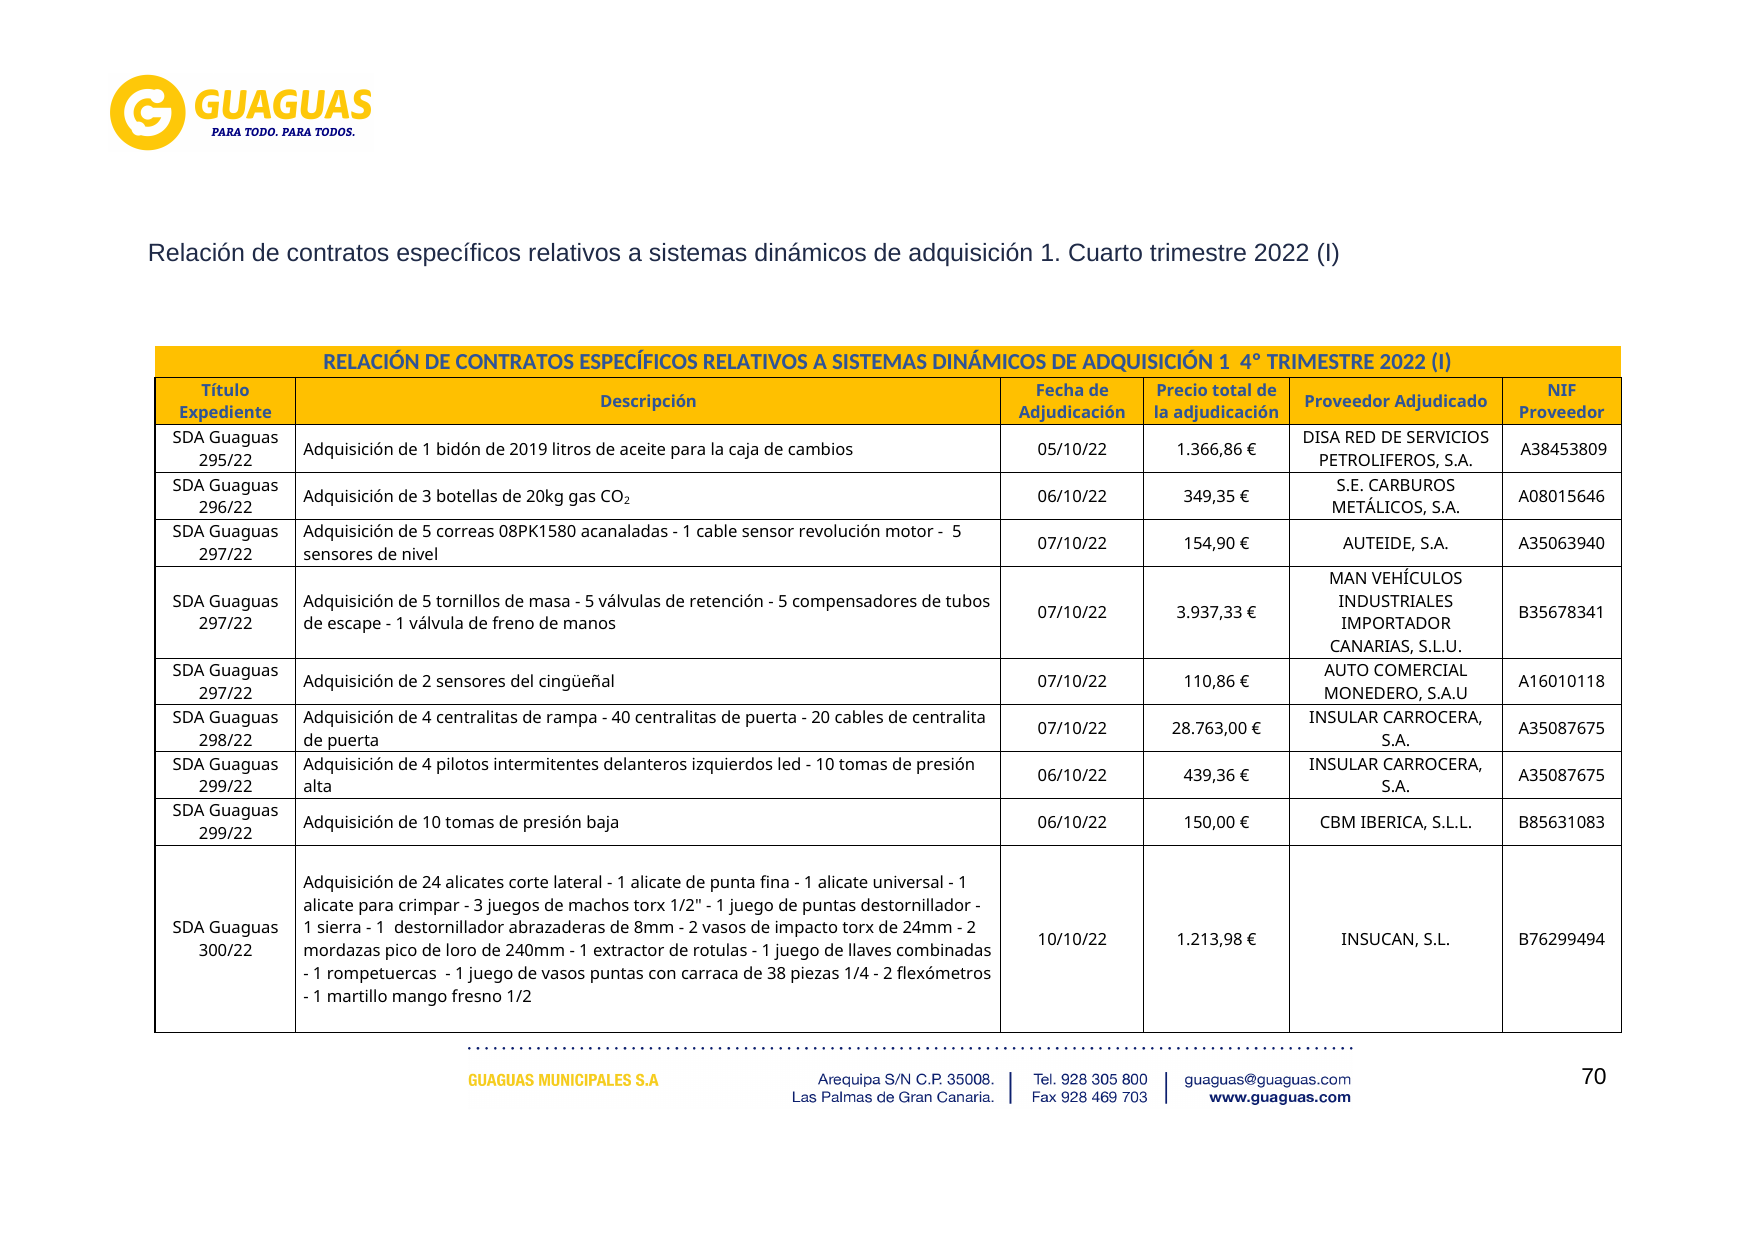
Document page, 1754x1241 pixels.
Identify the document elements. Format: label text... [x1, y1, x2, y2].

table_cell A38453809 [1503, 425, 1621, 472]
table_cell 150,00 € [1144, 799, 1289, 844]
table_cell Adquisición de 1 bidón de 2019 litros de aceite para la caja de cambios [296, 425, 1000, 472]
table_cell 06/10/22 [1001, 473, 1143, 519]
table_cell NIF Proveedor [1503, 378, 1621, 424]
table_cell CBM IBERICA, S.L.L. [1290, 799, 1502, 844]
table_cell Adquisición de 3 botellas de 20kg gas CO2 [296, 473, 1000, 519]
table_cell Adquisición de 4 pilotos intermitentes delanteros izquierdos led - 10 tomas de presión alta [296, 752, 1000, 798]
table_cell DISA RED DE SERVICIOS PETROLIFEROS, S.A. [1290, 425, 1502, 472]
table_cell 110,86 € [1144, 659, 1289, 704]
table_cell SDA Guaguas 297/22 [156, 567, 295, 657]
table_cell Adquisición de 24 alicates corte lateral - 1 alicate de punta fina - 1 alicate universal - 1 alicate para crimpar - 3 juegos de machos torx 1/2" - 1 juego de puntas destornillador - 1 sierra - 1 destornillador abrazaderas de 8mm - 2 vasos de impacto torx de 24mm - 2 mordazas pico de loro de 240mm - 1 extractor de rotulas - 1 juego de llaves combinadas - 1 rompetuercas - 1 juego de vasos puntas con carraca de 38 piezas 1/4 - 2 flexómetros - 1 martillo mango fresno 1/2 [296, 846, 1000, 1032]
table_cell SDA Guaguas 299/22 [156, 799, 295, 844]
table_cell B35678341 [1503, 567, 1621, 657]
table_cell AUTEIDE, S.A. [1290, 520, 1502, 566]
table_cell Título Expediente [156, 378, 295, 424]
table_cell MAN VEHÍCULOS INDUSTRIALES IMPORTADOR CANARIAS, S.L.U. [1290, 567, 1502, 657]
table_cell A35087675 [1503, 705, 1621, 751]
table_cell SDA Guaguas 300/22 [156, 846, 295, 1032]
table_cell Fecha de Adjudicación [1001, 378, 1143, 424]
table_cell SDA Guaguas 296/22 [156, 473, 295, 519]
table_cell AUTO COMERCIAL MONEDERO, S.A.U [1290, 659, 1502, 704]
table_cell Precio total de la adjudicación [1144, 378, 1289, 424]
table_cell 1.213,98 € [1144, 846, 1289, 1032]
table_cell 439,36 € [1144, 752, 1289, 798]
table_cell Descripción [296, 378, 1000, 424]
table_cell 07/10/22 [1001, 520, 1143, 566]
table_cell 349,35 € [1144, 473, 1289, 519]
table_cell A16010118 [1503, 659, 1621, 704]
table_cell 05/10/22 [1001, 425, 1143, 472]
table_cell 07/10/22 [1001, 705, 1143, 751]
table_cell 06/10/22 [1001, 752, 1143, 798]
table_cell Adquisición de 5 tornillos de masa - 5 válvulas de retención - 5 compensadores de tubos de escape - 1 válvula de freno de manos [296, 567, 1000, 657]
table_cell S.E. CARBUROS METÁLICOS, S.A. [1290, 473, 1502, 519]
table_cell SDA Guaguas 297/22 [156, 520, 295, 566]
table_cell 07/10/22 [1001, 567, 1143, 657]
table_cell 06/10/22 [1001, 799, 1143, 844]
table_cell INSULAR CARROCERA, S.A. [1290, 752, 1502, 798]
table_cell SDA Guaguas 299/22 [156, 752, 295, 798]
table_cell SDA Guaguas 298/22 [156, 705, 295, 751]
table_cell A08015646 [1503, 473, 1621, 519]
table_cell B76299494 [1503, 846, 1621, 1032]
table_cell Adquisición de 4 centralitas de rampa - 40 centralitas de puerta - 20 cables de centralita de puerta [296, 705, 1000, 751]
table_cell 10/10/22 [1001, 846, 1143, 1032]
table_cell 1.366,86 € [1144, 425, 1289, 472]
table_cell INSUCAN, S.L. [1290, 846, 1502, 1032]
table_cell Proveedor Adjudicado [1290, 378, 1502, 424]
table_cell SDA Guaguas 297/22 [156, 659, 295, 704]
table_cell Adquisición de 5 correas 08PK1580 acanaladas - 1 cable sensor revolución motor - 5 sensores de nivel [296, 520, 1000, 566]
table_header RELACIÓN DE CONTRATOS ESPECÍFICOS RELATIVOS A SISTEMAS DINÁMICOS DE ADQUISICIÓN 1 4º TRIMESTRE 2022 (I) [155, 346, 1621, 377]
table_cell SDA Guaguas 295/22 [156, 425, 295, 472]
table_cell 07/10/22 [1001, 659, 1143, 704]
table_cell Adquisición de 10 tomas de presión baja [296, 799, 1000, 844]
table_cell A35063940 [1503, 520, 1621, 566]
table_cell 3.937,33 € [1144, 567, 1289, 657]
table_cell B85631083 [1503, 799, 1621, 844]
table_cell Adquisición de 2 sensores del cingüeñal [296, 659, 1000, 704]
table_cell A35087675 [1503, 752, 1621, 798]
table_cell 28.763,00 € [1144, 705, 1289, 751]
text Relación de contratos específicos relativos a sistemas dinámicos de adquisición 1. Cuarto trimestre 2022 (I) [148, 238, 1606, 266]
table_cell 154,90 € [1144, 520, 1289, 566]
table_cell INSULAR CARROCERA, S.A. [1290, 705, 1502, 751]
